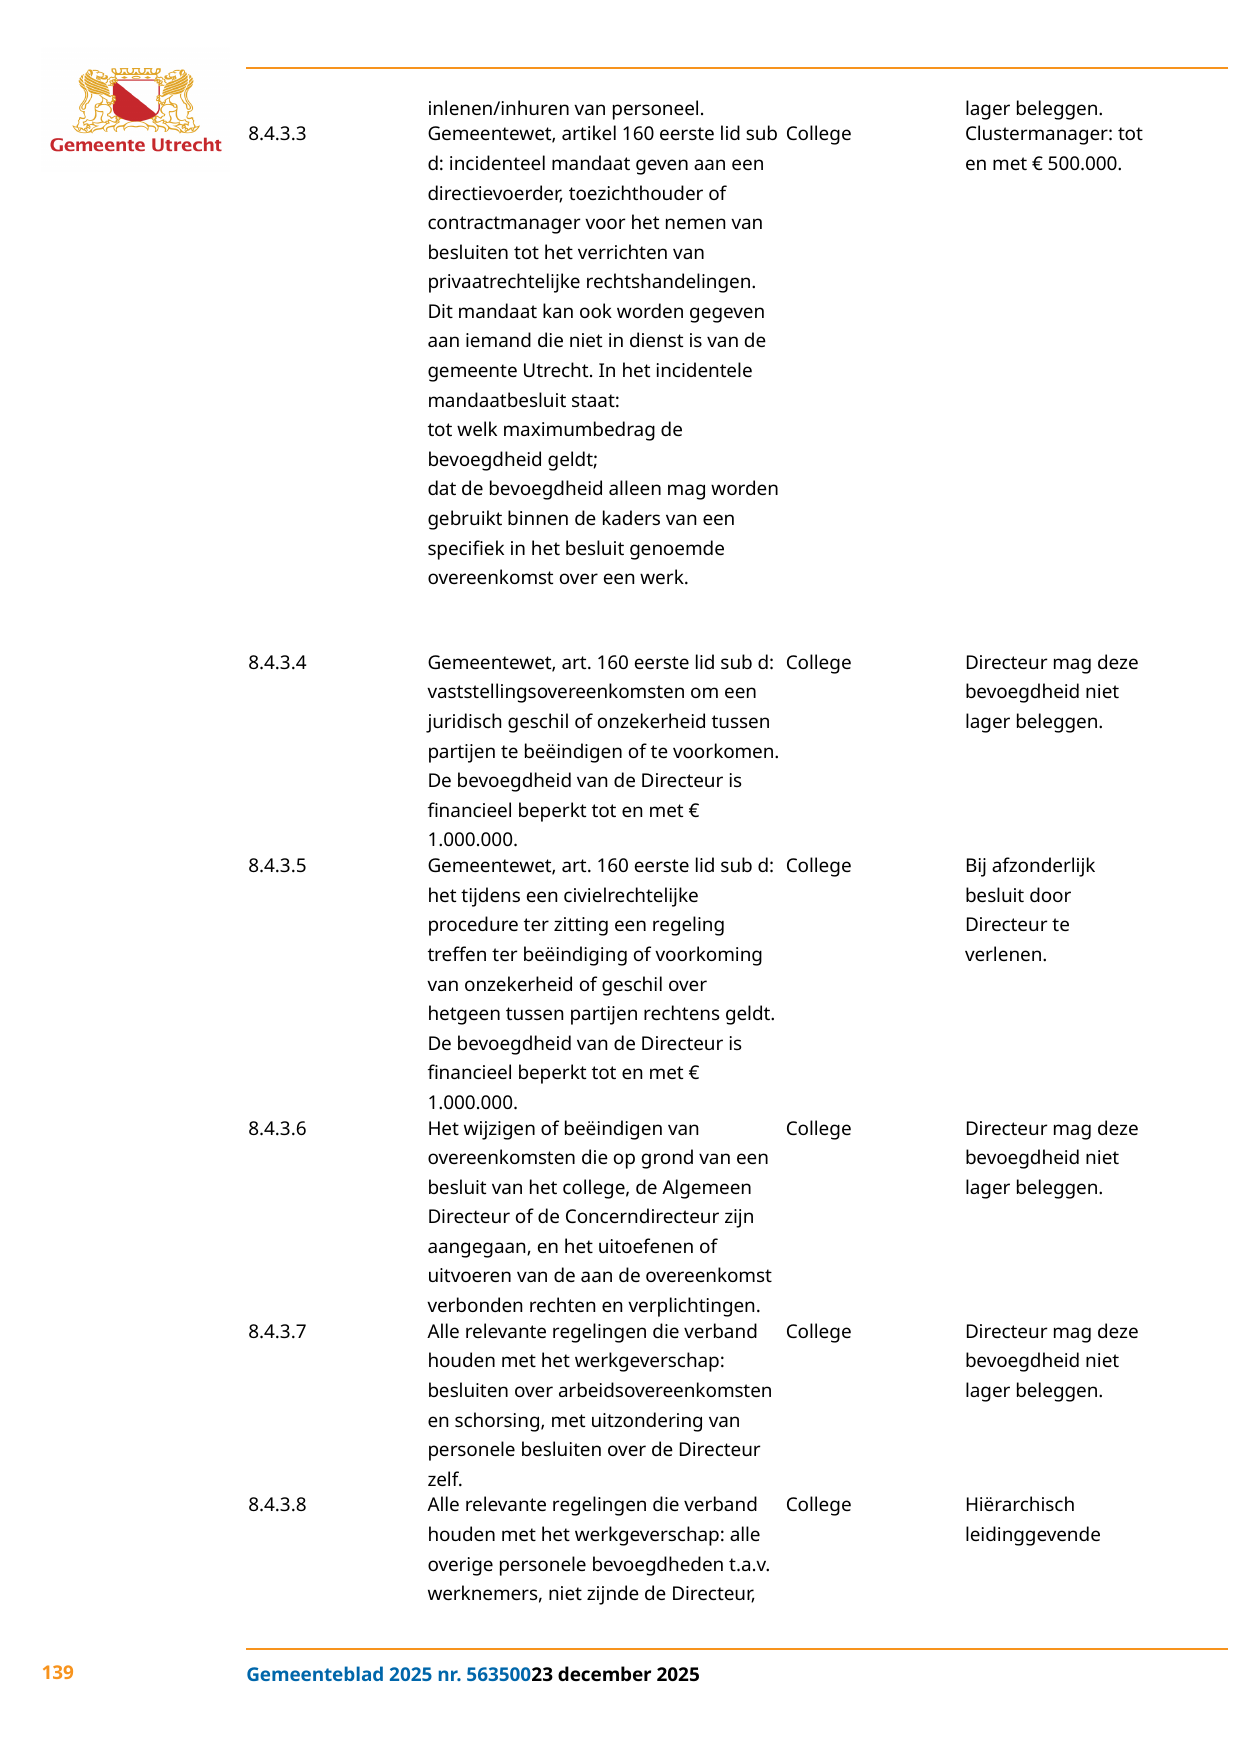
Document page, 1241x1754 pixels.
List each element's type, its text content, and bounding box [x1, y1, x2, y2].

table_cell Bij afzonderlijk besluit door Directeur te verlenen. [965, 853, 1152, 1115]
table_cell [786, 95, 965, 121]
table_cell Hiërarchisch leidinggevende [965, 1492, 1152, 1606]
table_cell 8.4.3.4 [248, 649, 427, 852]
table_cell Directeur mag deze bevoegdheid niet lager beleggen. [965, 1318, 1152, 1492]
table_cell [248, 95, 427, 121]
table_cell Clustermanager: tot en met € 500.000. [965, 121, 1152, 649]
table_cell Gemeentewet, artikel 160 eerste lid sub d: incidenteel mandaat geven aan een directievoerder, toezichthouder of contractmanager voor het nemen van besluiten tot het verrichten van privaatrechtelijke rechtshandelingen. Dit mandaat kan ook worden gegeven aan iemand die niet in dienst is van de gemeente Utrecht. In het incidentele mandaatbesluit staat: tot welk maximumbedrag de bevoegdheid geldt; dat de bevoegdheid alleen mag worden gebruikt binnen de kaders van een specifiek in het besluit genoemde overeenkomst over een werk. [427, 121, 786, 649]
table_cell Het wijzigen of beëindigen van overeenkomsten die op grond van een besluit van het college, de Algemeen Directeur of de Concerndirecteur zijn aangegaan, en het uitoefenen of uitvoeren van de aan de overeenkomst verbonden rechten en verplichtingen. [427, 1115, 786, 1318]
table_cell 8.4.3.5 [248, 853, 427, 1115]
table_cell College [786, 1318, 965, 1492]
table_cell 8.4.3.3 [248, 121, 427, 649]
table_cell Gemeentewet, art. 160 eerste lid sub d: vaststellingsovereenkomsten om een juridisch geschil of onzekerheid tussen partijen te beëindigen of te voorkomen. De bevoegdheid van de Directeur is financieel beperkt tot en met € 1.000.000. [427, 649, 786, 852]
table_cell Gemeentewet, art. 160 eerste lid sub d: het tijdens een civielrechtelijke procedure ter zitting een regeling treffen ter beëindiging of voorkoming van onzekerheid of geschil over hetgeen tussen partijen rechtens geldt. De bevoegdheid van de Directeur is financieel beperkt tot en met € 1.000.000. [427, 853, 786, 1115]
table_cell College [786, 1115, 965, 1318]
table_cell College [786, 649, 965, 852]
table_cell College [786, 121, 965, 649]
table_cell inlenen/inhuren van personeel. [427, 95, 786, 121]
table_cell 8.4.3.6 [248, 1115, 427, 1318]
picture [41, 47, 231, 172]
table_cell College [786, 853, 965, 1115]
table_cell Directeur mag deze bevoegdheid niet lager beleggen. [965, 1115, 1152, 1318]
table_cell Alle relevante regelingen die verband houden met het werkgeverschap: besluiten over arbeidsovereenkomsten en schorsing, met uitzondering van personele besluiten over de Directeur zelf. [427, 1318, 786, 1492]
table_cell 8.4.3.8 [248, 1492, 427, 1606]
table_cell Alle relevante regelingen die verband houden met het werkgeverschap: alle overige personele bevoegdheden t.a.v. werknemers, niet zijnde de Directeur, [427, 1492, 786, 1606]
table_cell College [786, 1492, 965, 1606]
table_cell Directeur mag deze bevoegdheid niet lager beleggen. [965, 649, 1152, 852]
table_cell lager beleggen. [965, 95, 1152, 121]
table_cell 8.4.3.7 [248, 1318, 427, 1492]
